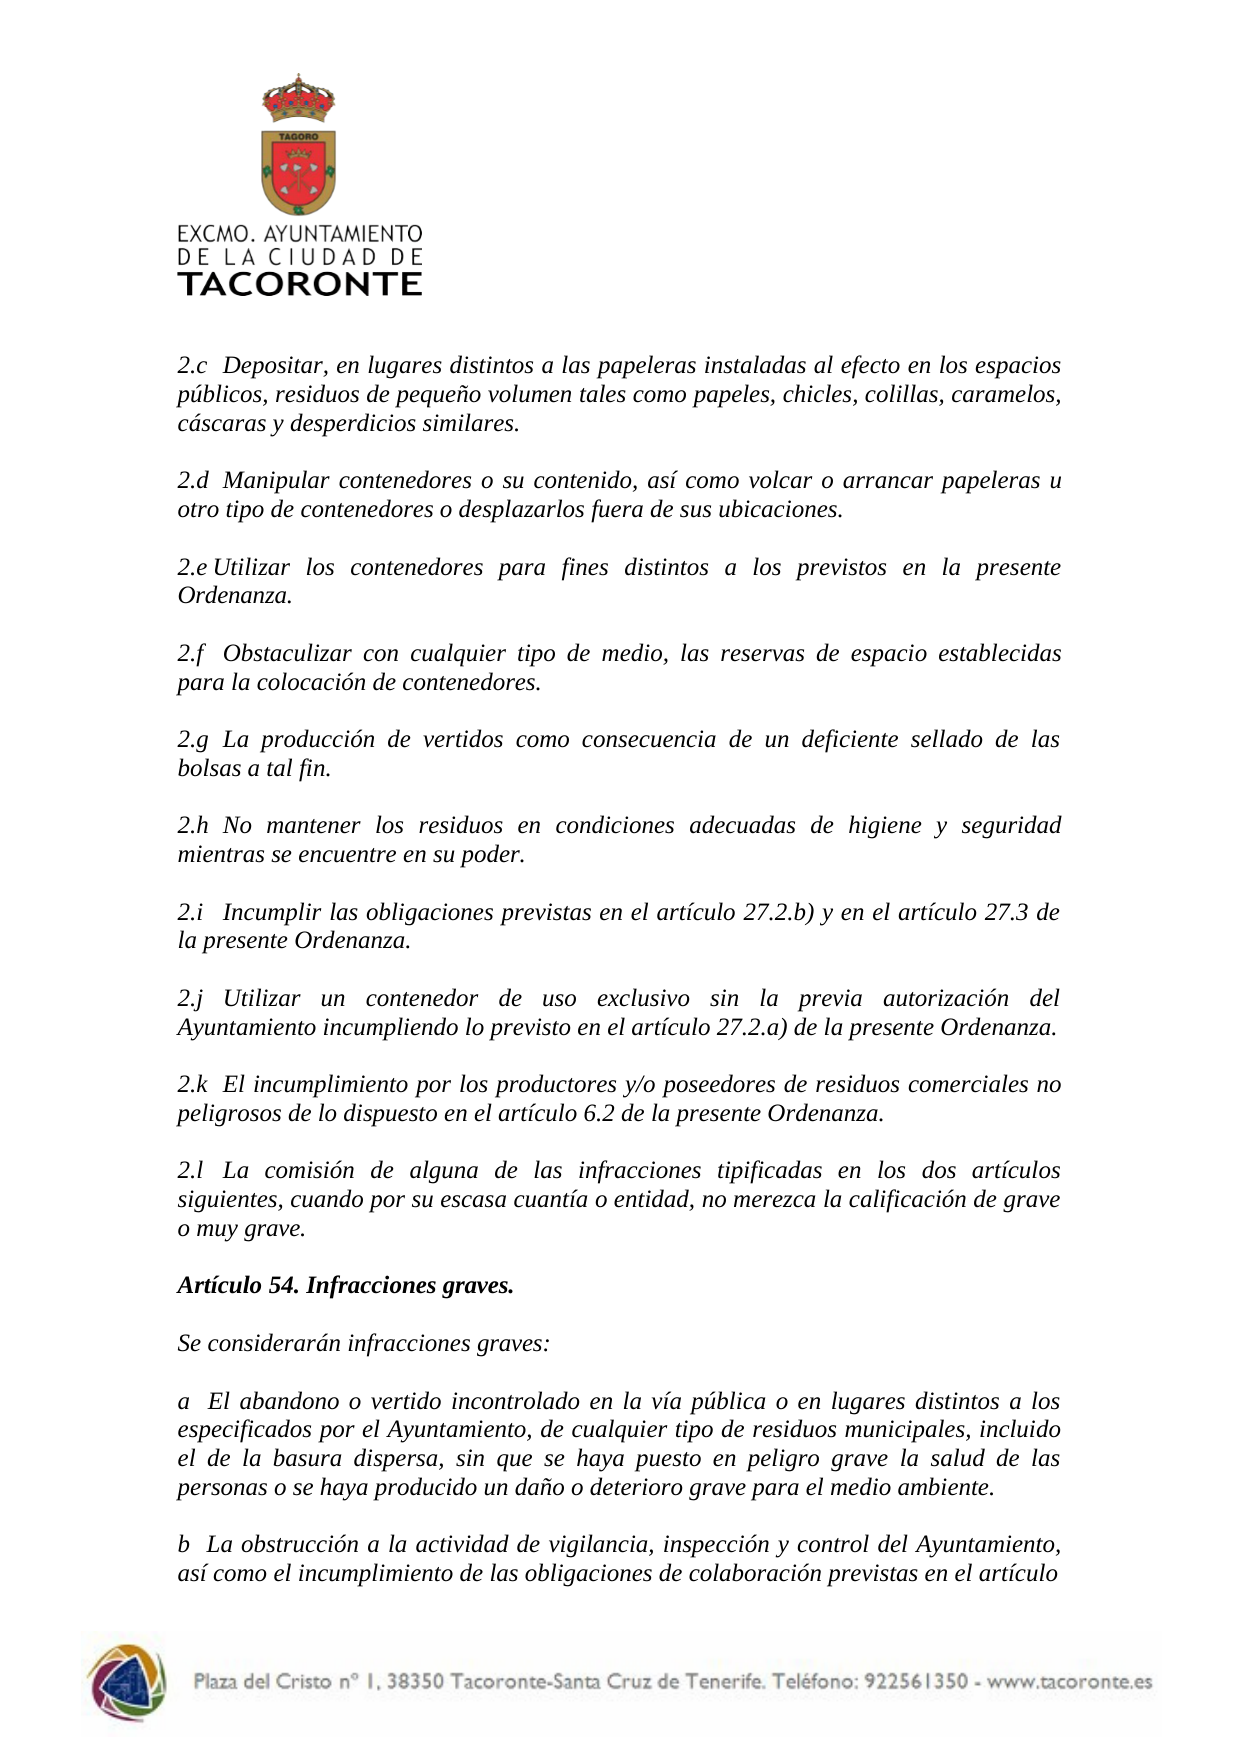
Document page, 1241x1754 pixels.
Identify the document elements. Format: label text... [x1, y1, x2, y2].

list El incumplimiento por los productores y/o poseedores de residuos comerciales no peligrosos de lo dispuesto en el artículo 6.2 de la presente Ordenanza. [177, 1069, 1062, 1127]
list La comisión de alguna de las infracciones tipificadas en los dos artículos siguientes, cuando por su escasa cuantía o entidad, no merezca la calificación de grave o muy grave. [177, 1156, 1062, 1242]
list Obstaculizar con cualquier tipo de medio, las reservas de espacio establecidas para la colocación de contenedores. [177, 638, 1062, 696]
subtitle Artículo 54. Infracciones graves. [177, 1271, 1093, 1299]
list Utilizar los contenedores para fines distintos a los previstos en la presente Ordenanza. [177, 552, 1062, 609]
picture [177, 73, 422, 296]
list La obstrucción a la actividad de vigilancia, inspección y control del Ayuntamiento, así como el incumplimiento de las obligaciones de colaboración previstas en el artículo [177, 1529, 1062, 1587]
picture [80, 1631, 1163, 1737]
list El abandono o vertido incontrolado en la vía pública o en lugares distintos a los especificados por el Ayuntamiento, de cualquier tipo de residuos municipales, incluido el de la basura dispersa, sin que se haya puesto en peligro grave la salud de las personas o se haya producido un daño o deterioro grave para el medio ambiente. [177, 1386, 1062, 1501]
list No mantener los residuos en condiciones adecuadas de higiene y seguridad mientras se encuentre en su poder. [177, 811, 1062, 868]
text Se considerarán infracciones graves: [177, 1328, 1093, 1357]
list Manipular contenedores o su contenido, así como volcar o arrancar papeleras u otro tipo de contenedores o desplazarlos fuera de sus ubicaciones. [177, 466, 1063, 523]
list Incumplir las obligaciones previstas en el artículo 27.2.b) y en el artículo 27.3 de la presente Ordenanza. [177, 897, 1062, 954]
list La producción de vertidos como consecuencia de un deficiente sellado de las bolsas a tal fin. [177, 724, 1061, 782]
list Utilizar un contenedor de uso exclusivo sin la previa autorización del Ayuntamiento incumpliendo lo previsto en el artículo 27.2.a) de la presente Ordenanza. [177, 983, 1061, 1041]
list Depositar, en lugares distintos a las papeleras instaladas al efecto en los espacios públicos, residuos de pequeño volumen tales como papeles, chicles, colillas, caramelos, cáscaras y desperdicios similares. [177, 351, 1062, 437]
